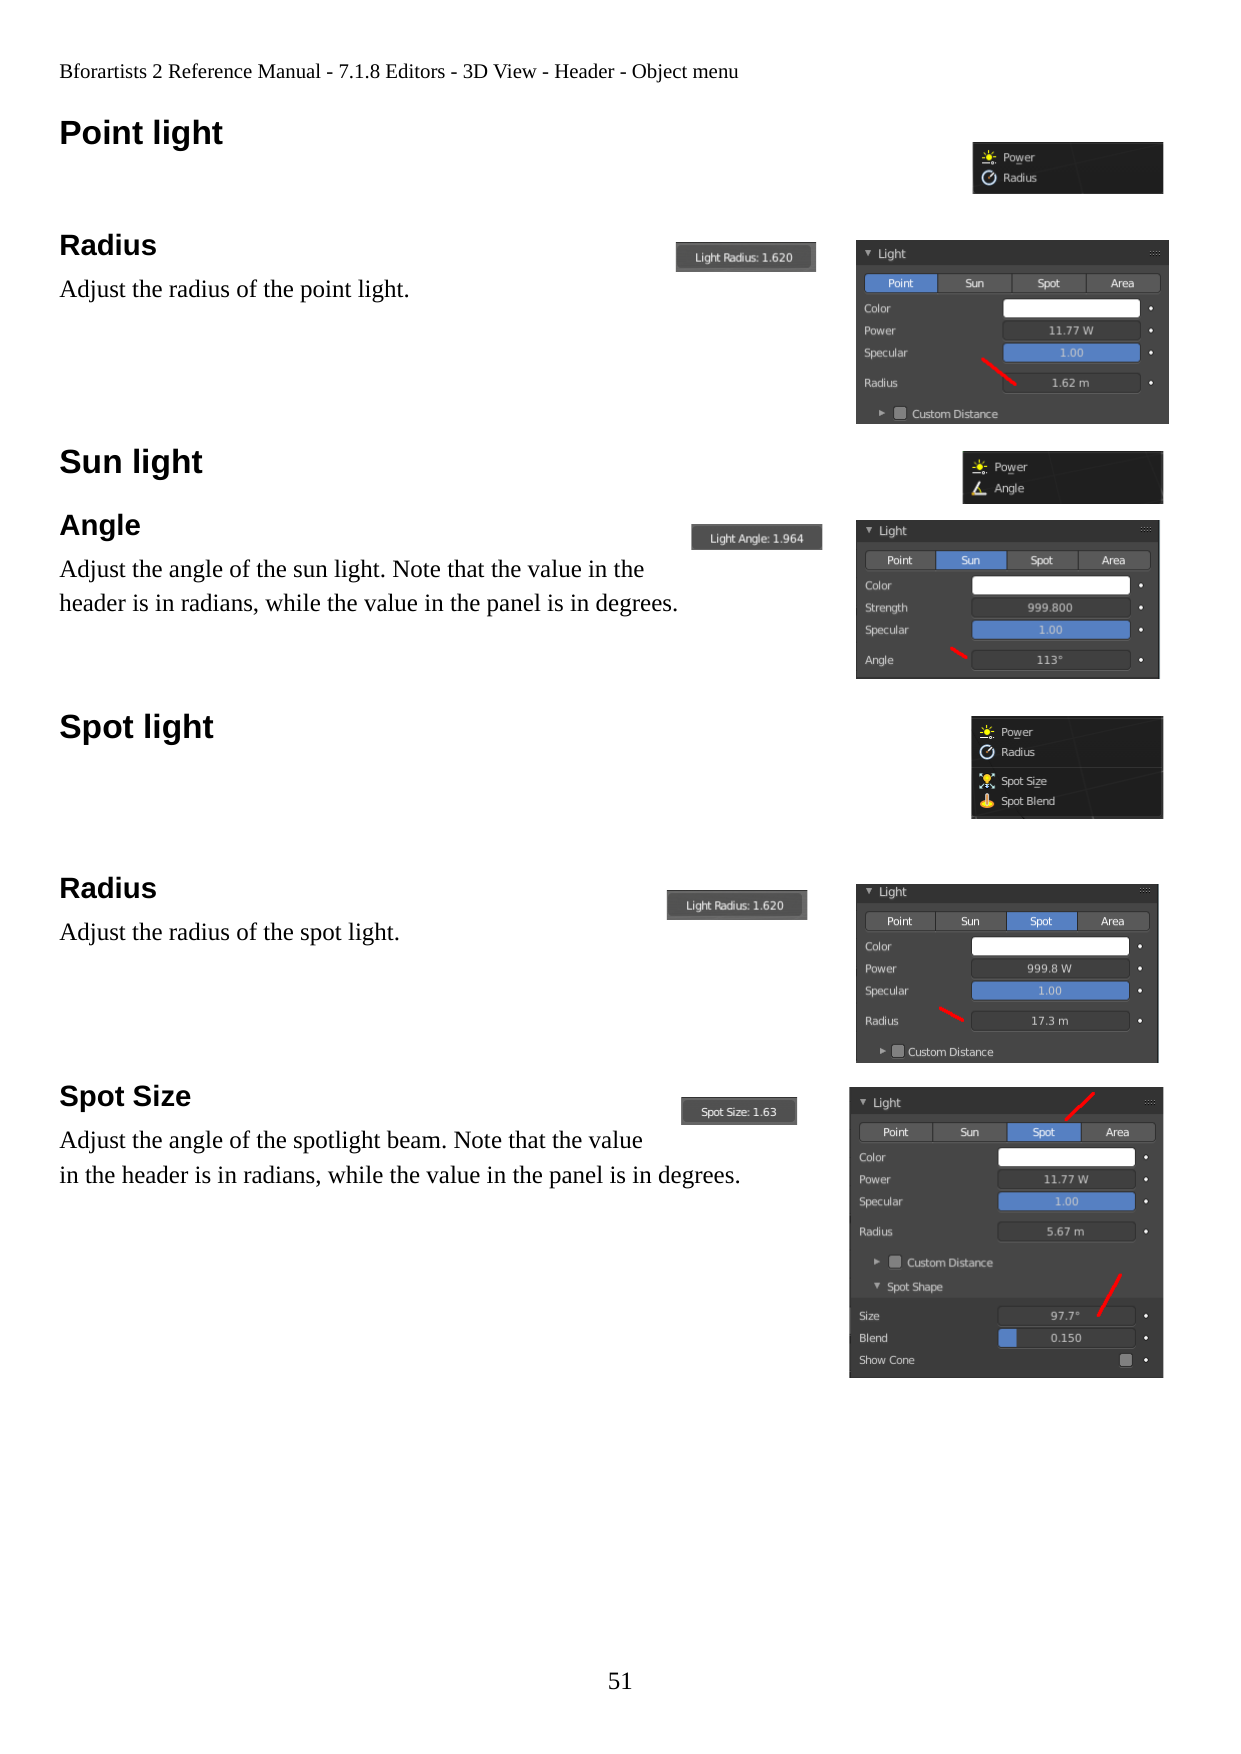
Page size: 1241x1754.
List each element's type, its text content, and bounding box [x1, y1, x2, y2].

text Adjust the radius of the spot light. [59, 917, 856, 946]
picture [972, 142, 1164, 194]
text Adjust the angle of the sun light. Note that the value in the header is in radians, while the value in the panel is in degrees. [59, 554, 856, 617]
subtitle Angle [59, 507, 1181, 541]
picture [691, 524, 823, 550]
picture [962, 451, 1164, 504]
subtitle Sun light [59, 442, 1181, 480]
subtitle Radius [59, 227, 1181, 261]
picture [856, 884, 1159, 1063]
picture [681, 1097, 798, 1125]
picture [856, 520, 1161, 679]
subtitle Spot light [59, 707, 1181, 746]
subtitle Spot Size [59, 1079, 1181, 1113]
picture [666, 890, 808, 920]
text Adjust the angle of the spotlight beam. Note that the value in the header is in radians, while the value in the panel is in degrees. [59, 1125, 849, 1188]
subtitle Radius [59, 871, 1181, 905]
picture [971, 716, 1164, 819]
subtitle Point light [59, 113, 1181, 151]
picture [856, 240, 1169, 424]
text Adjust the radius of the point light. [59, 274, 856, 302]
picture [849, 1087, 1164, 1378]
picture [675, 242, 817, 272]
